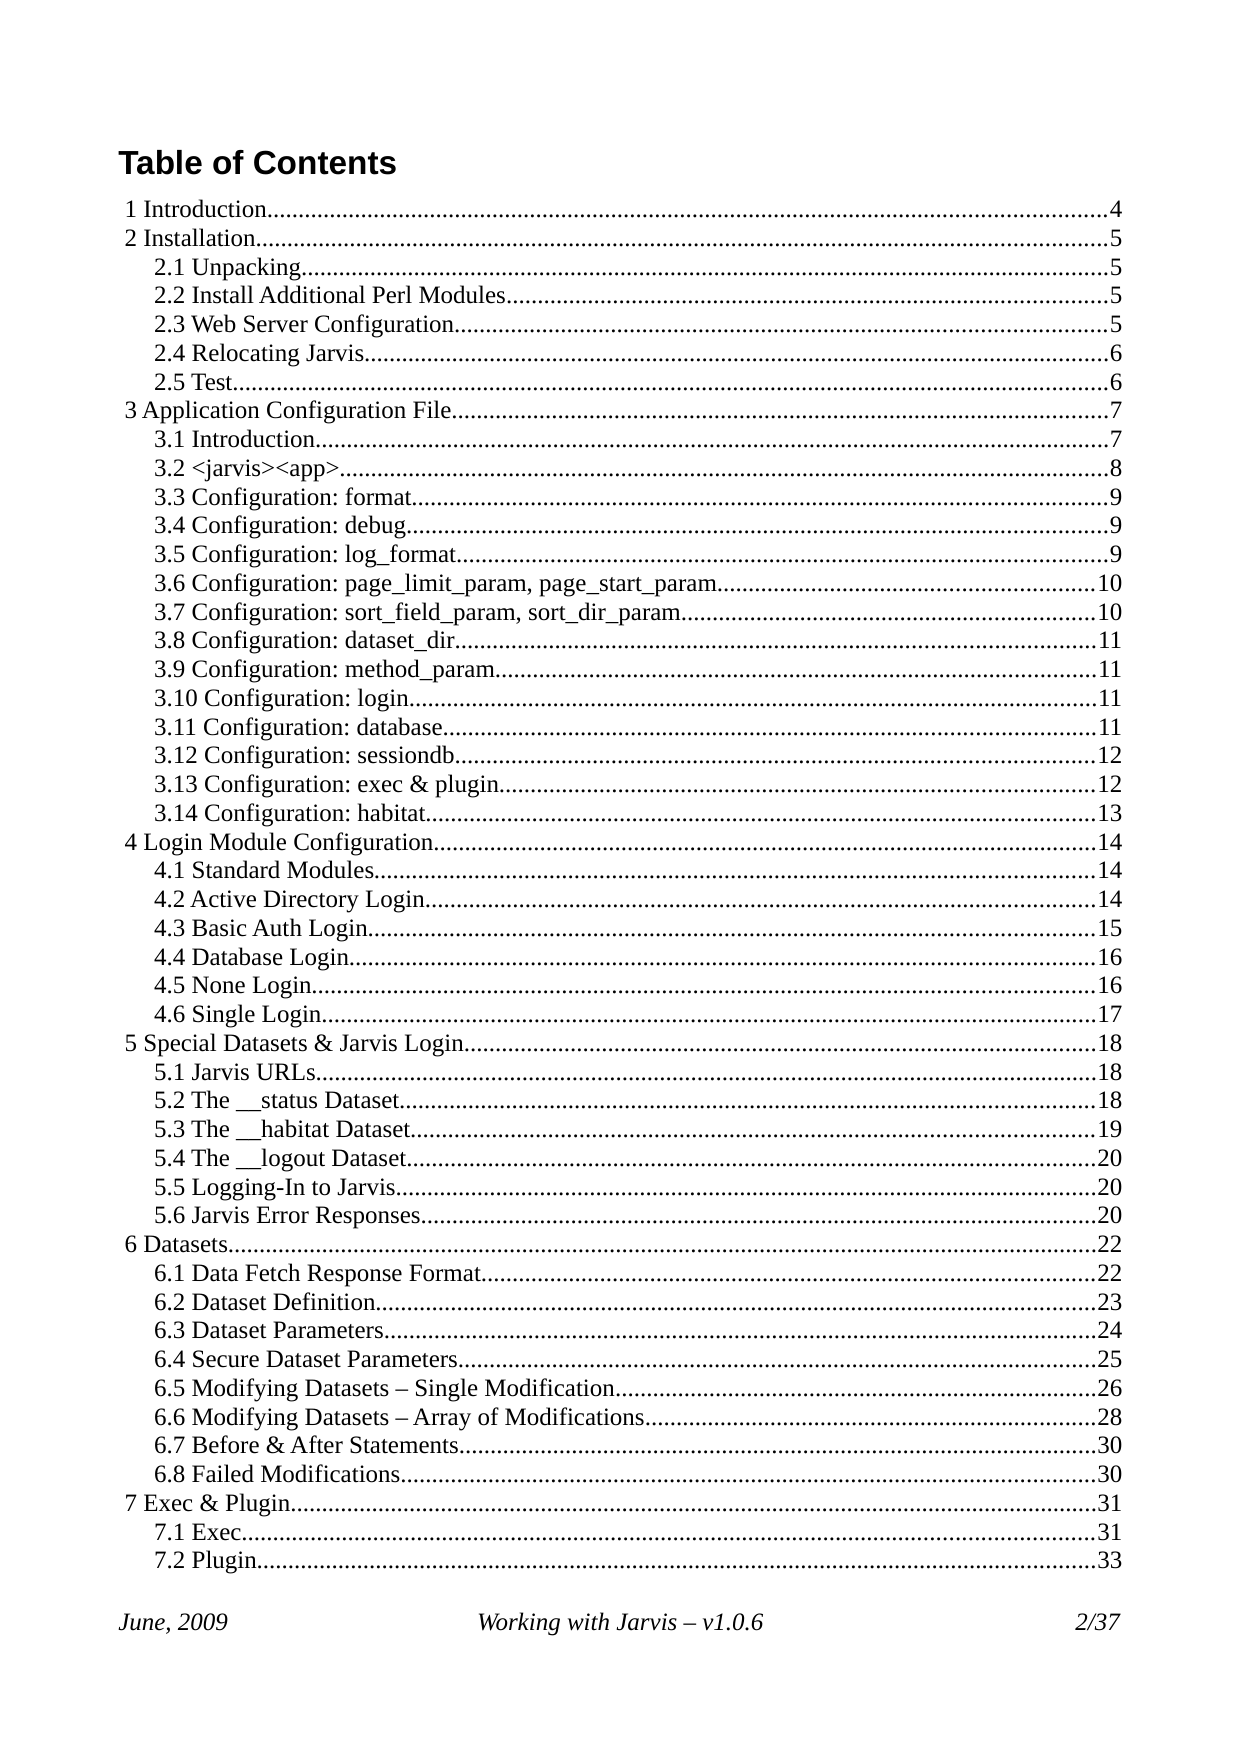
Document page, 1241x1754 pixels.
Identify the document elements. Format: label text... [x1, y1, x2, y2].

text 3.5 Configuration: log_format 9 [148, 539, 1122, 568]
text 2 Installation 5 [118, 223, 1122, 252]
text 4 Login Module Configuration 14 [118, 827, 1122, 855]
text 5.6 Jarvis Error Responses 20 [148, 1200, 1122, 1229]
text 6.2 Dataset Definition 23 [148, 1287, 1122, 1315]
text 6.1 Data Fetch Response Format 22 [148, 1258, 1122, 1287]
text 3.9 Configuration: method_param 11 [148, 654, 1122, 683]
text 3.7 Configuration: sort_field_param, sort_dir_param 10 [148, 597, 1122, 625]
text 5.4 The __logout Dataset 20 [148, 1143, 1122, 1172]
text 3.1 Introduction 7 [148, 424, 1122, 453]
text 3.10 Configuration: login 11 [148, 683, 1122, 712]
text 7 Exec & Plugin 31 [118, 1488, 1122, 1517]
text 2.3 Web Server Configuration 5 [148, 309, 1122, 338]
text 3.12 Configuration: sessiondb 12 [148, 740, 1122, 769]
text 5.5 Logging-In to Jarvis 20 [148, 1172, 1122, 1200]
text 2.1 Unpacking 5 [148, 252, 1122, 280]
text 3.6 Configuration: page_limit_param, page_start_param 10 [148, 568, 1122, 597]
text 6.5 Modifying Datasets – Single Modification 26 [148, 1373, 1122, 1402]
subtitle Table of Contents [118, 143, 1122, 182]
text 7.1 Exec 31 [148, 1517, 1122, 1545]
text 3.3 Configuration: format 9 [148, 482, 1122, 510]
text 6.3 Dataset Parameters 24 [148, 1315, 1122, 1344]
text 2.4 Relocating Jarvis 6 [148, 338, 1122, 367]
text 6.4 Secure Dataset Parameters 25 [148, 1344, 1122, 1373]
text 5.2 The __status Dataset 18 [148, 1085, 1122, 1114]
text 5.3 The __habitat Dataset 19 [148, 1114, 1122, 1143]
text 7.2 Plugin 33 [148, 1545, 1122, 1574]
text 4.4 Database Login 16 [148, 942, 1122, 970]
text 4.6 Single Login 17 [148, 999, 1122, 1028]
text 5.1 Jarvis URLs 18 [148, 1057, 1122, 1085]
text 4.1 Standard Modules 14 [148, 855, 1122, 884]
text 1 Introduction 4 [118, 194, 1122, 223]
text 6.8 Failed Modifications 30 [148, 1459, 1122, 1488]
text 3.14 Configuration: habitat 13 [148, 798, 1122, 827]
text 3.13 Configuration: exec & plugin 12 [148, 769, 1122, 798]
text 3.8 Configuration: dataset_dir 11 [148, 625, 1122, 654]
text 5 Special Datasets & Jarvis Login 18 [118, 1028, 1122, 1057]
text 4.2 Active Directory Login 14 [148, 884, 1122, 913]
text 3.2 <jarvis><app> 8 [148, 453, 1122, 482]
text 6.6 Modifying Datasets – Array of Modifications 28 [148, 1402, 1122, 1430]
text 4.3 Basic Auth Login 15 [148, 913, 1122, 942]
text 3 Application Configuration File 7 [118, 395, 1122, 424]
text 3.4 Configuration: debug 9 [148, 510, 1122, 539]
text 3.11 Configuration: database 11 [148, 712, 1122, 740]
text 6 Datasets 22 [118, 1229, 1122, 1258]
text 6.7 Before & After Statements 30 [148, 1430, 1122, 1459]
text 4.5 None Login 16 [148, 970, 1122, 999]
text 2.5 Test 6 [148, 367, 1122, 395]
text 2.2 Install Additional Perl Modules 5 [148, 280, 1122, 309]
